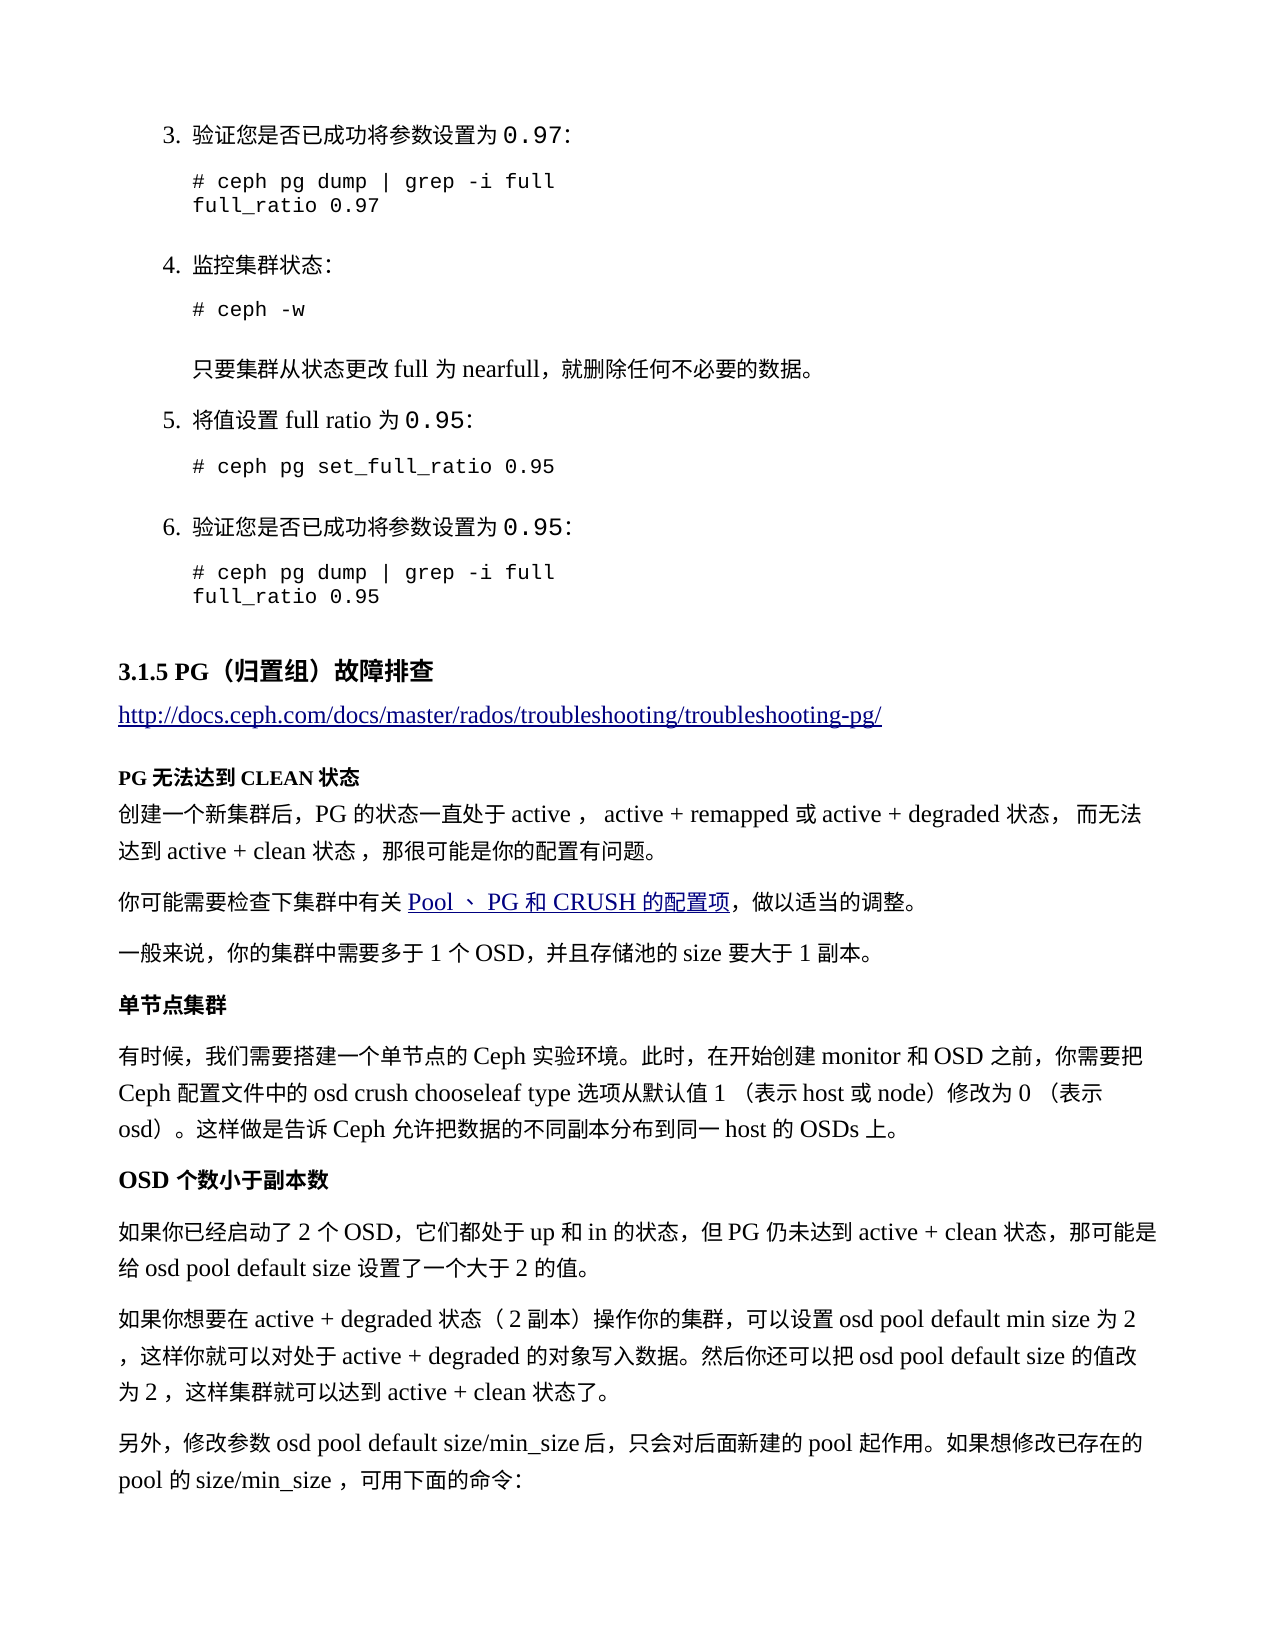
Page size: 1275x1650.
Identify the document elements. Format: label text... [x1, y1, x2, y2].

text full_ratio 0.95 [118, 586, 1157, 609]
subtitle PG 无法达到 CLEAN 状态 [118, 761, 1157, 791]
text 一般来说，你的集群中需要多于 1 个 OSD，并且存储池的 size 要大于 1 副本。 [118, 936, 1157, 968]
list 验证您是否已成功将参数设置为 0.95： [162, 509, 1157, 542]
text 另外，修改参数 osd pool default size/min_size后，只会对后面新建的 pool 起作用。如果想修改已存在的 pool 的 size/min_size ，可用下面的命令： [118, 1426, 1157, 1494]
text # ceph pg dump | grep -i full [118, 171, 1157, 194]
text OSD 个数小于副本数 [118, 1163, 1157, 1195]
text 有时候，我们需要搭建一个单节点的 Ceph 实验环境。此时，在开始创建 monitor 和 OSD 之前，你需要把 Ceph 配置文件中的 osd crush chooseleaf type 选项从默认值 1 （表示 host 或 node）修改为 0 （表示 osd）。这样做是告诉 Ceph 允许把数据的不同副本分布到同一 host 的 OSDs 上。 [118, 1039, 1157, 1143]
text full_ratio 0.97 [118, 194, 1157, 218]
text http://docs.ceph.com/docs/master/rados/troubleshooting/troubleshooting-pg/ [118, 700, 1157, 729]
text 你可能需要检查下集群中有关 Pool 、 PG 和 CRUSH 的配置项，做以适当的调整。 [118, 885, 1157, 917]
subtitle 3.1.5 PG（归置组）故障排查 [118, 652, 1157, 688]
text 创建一个新集群后，PG 的状态一直处于 active ， active + remapped 或 active + degraded 状态， 而无法达到 active + clean 状态 ，那很可能是你的配置有问题。 [118, 797, 1157, 865]
text 如果你想要在 active + degraded 状态（ 2 副本）操作你的集群，可以设置 osd pool default min size 为 2 ，这样你就可以对处于 active + degraded 的对象写入数据。然后你还可以把 osd pool default size 的值改为 2 ，这样集群就可以达到 active + clean 状态了。 [118, 1302, 1157, 1407]
list 将值设置 full ratio 为 0.95： [162, 403, 1157, 436]
text # ceph pg dump | grep -i full [118, 562, 1157, 586]
text # ceph -w [118, 299, 1157, 323]
list 监控集群状态： [162, 248, 1157, 279]
text # ceph pg set_full_ratio 0.95 [118, 456, 1157, 480]
text 如果你已经启动了 2 个 OSD，它们都处于 up 和 in 的状态，但 PG 仍未达到 active + clean 状态，那可能是给 osd pool default size 设置了一个大于 2 的值。 [118, 1214, 1157, 1283]
text 只要集群从状态更改 full 为 nearfull，就删除任何不必要的数据。 [118, 352, 1157, 384]
text 单节点集群 [118, 988, 1157, 1019]
list 验证您是否已成功将参数设置为0.97： [162, 118, 1157, 151]
